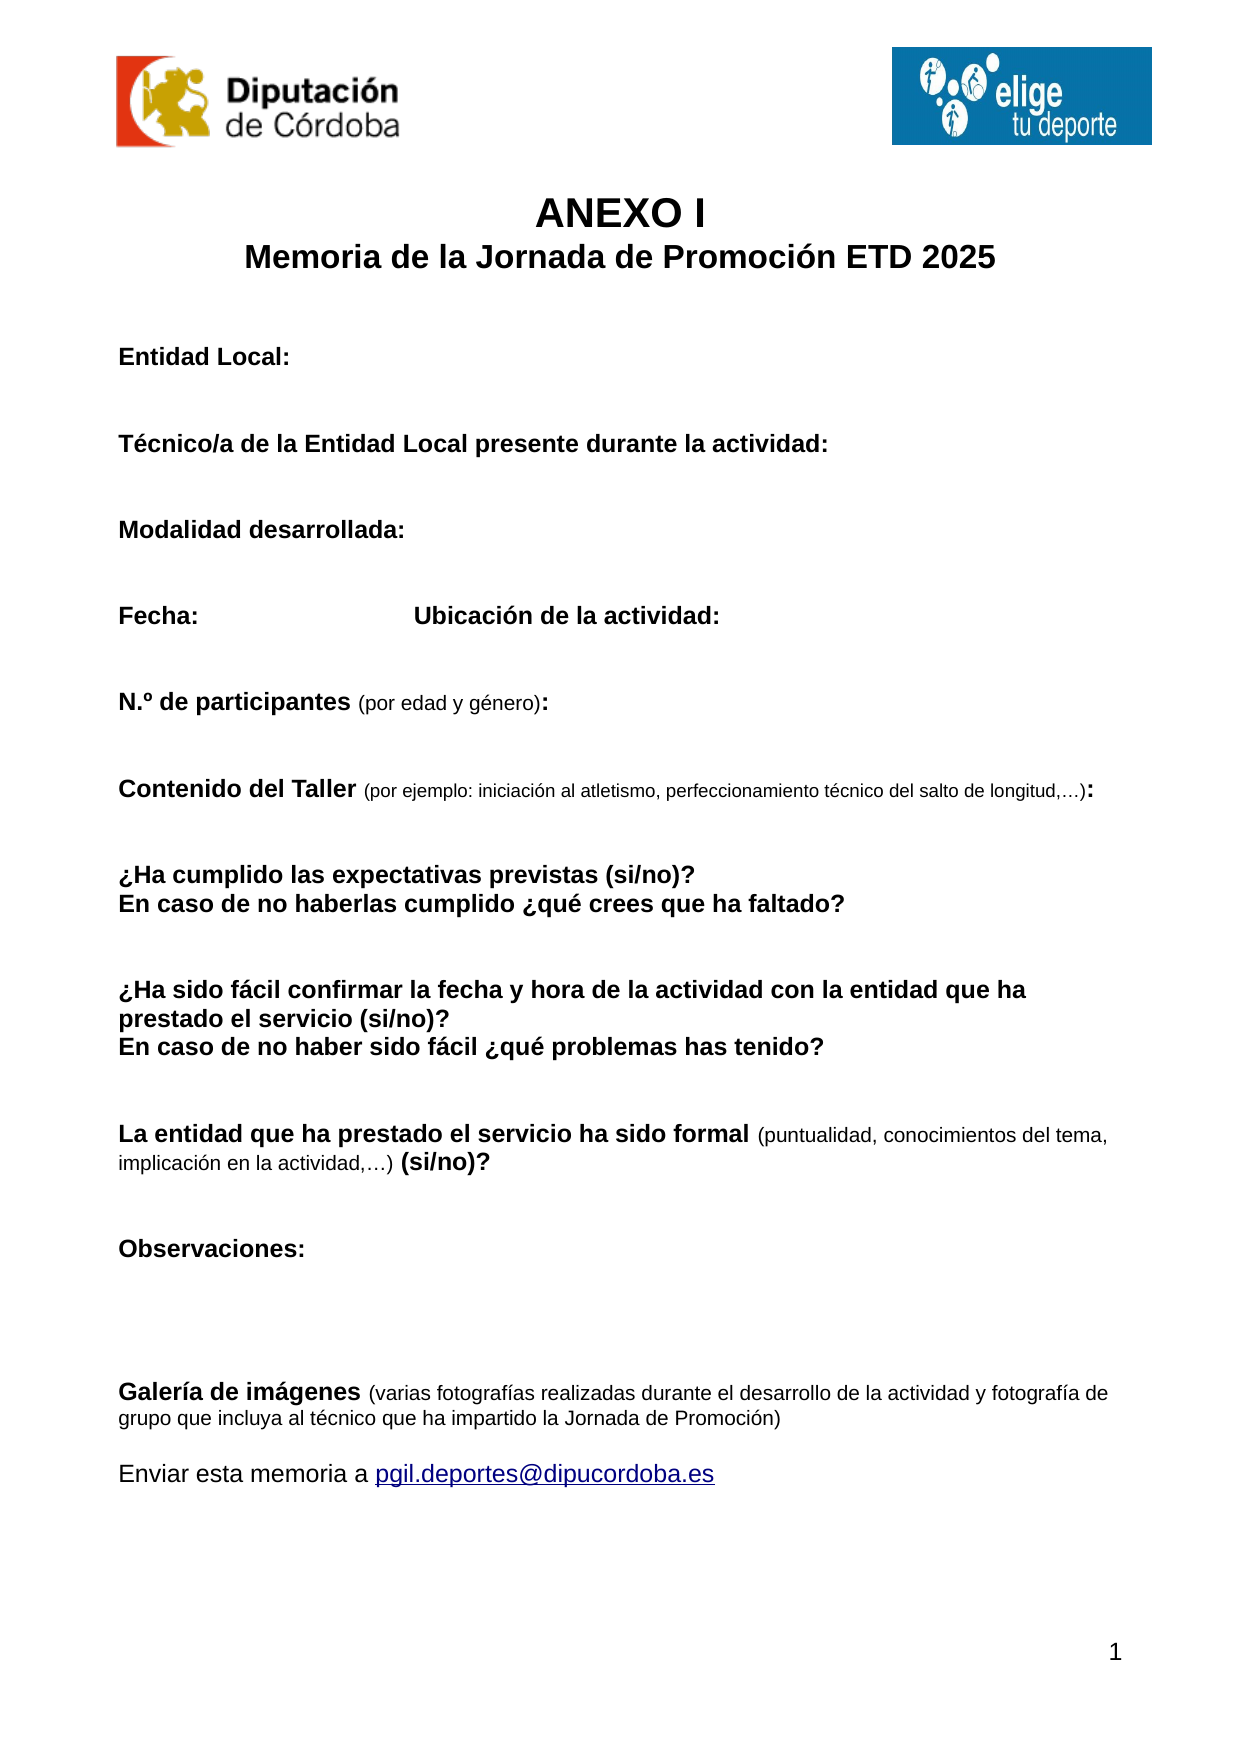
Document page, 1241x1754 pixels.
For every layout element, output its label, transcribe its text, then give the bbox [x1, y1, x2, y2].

picture [1022, 75, 1028, 107]
text Memoria de la Jornada de Promoción ETD 2025 [118, 237, 1122, 275]
text La entidad que ha prestado el servicio ha sido formal (puntualidad, conocimientos del tema, implicación en la actividad,…) (si/no)? [118, 1118, 1122, 1176]
picture [1029, 82, 1045, 116]
picture [1039, 110, 1104, 142]
picture [936, 97, 942, 106]
subtitle ANEXO I [118, 189, 1122, 237]
picture [1013, 110, 1030, 136]
text Técnico/a de la Entidad Local presente durante la actividad: [118, 428, 1122, 457]
text Observaciones: [118, 1233, 1122, 1262]
text Entidad Local: [118, 342, 1122, 371]
picture [1105, 117, 1116, 136]
picture [985, 53, 999, 73]
picture [942, 100, 968, 137]
text ¿Ha cumplido las expectativas previstas (si/no)? [118, 860, 1122, 888]
text En caso de no haberlas cumplido ¿qué crees que ha faltado? [118, 888, 1122, 917]
text Modalidad desarrollada: [118, 515, 1122, 543]
picture [1047, 83, 1063, 107]
text N.º de participantes (por edad y género): [118, 687, 1122, 716]
text Fecha: Ubicación de la actividad: [118, 601, 1122, 630]
text Contenido del Taller (por ejemplo: iniciación al atletismo, perfeccionamiento técnico del salto de longitud,…): [118, 773, 1122, 802]
text En caso de no haber sido fácil ¿qué problemas has tenido? [118, 1032, 1122, 1061]
text Enviar esta memoria a pgil.deportes@dipucordoba.es [118, 1459, 1122, 1487]
picture [89, 48, 428, 157]
picture [919, 57, 987, 101]
picture [996, 81, 1011, 108]
text Galería de imágenes (varias fotografías realizadas durante el desarrollo de la actividad y fotografía de grupo que incluya al técnico que ha impartido la Jornada de Promoción) [118, 1377, 1122, 1430]
picture [1013, 75, 1018, 107]
text ¿Ha sido fácil confirmar la fecha y hora de la actividad con la entidad que ha prestado el servicio (si/no)? [118, 975, 1122, 1032]
